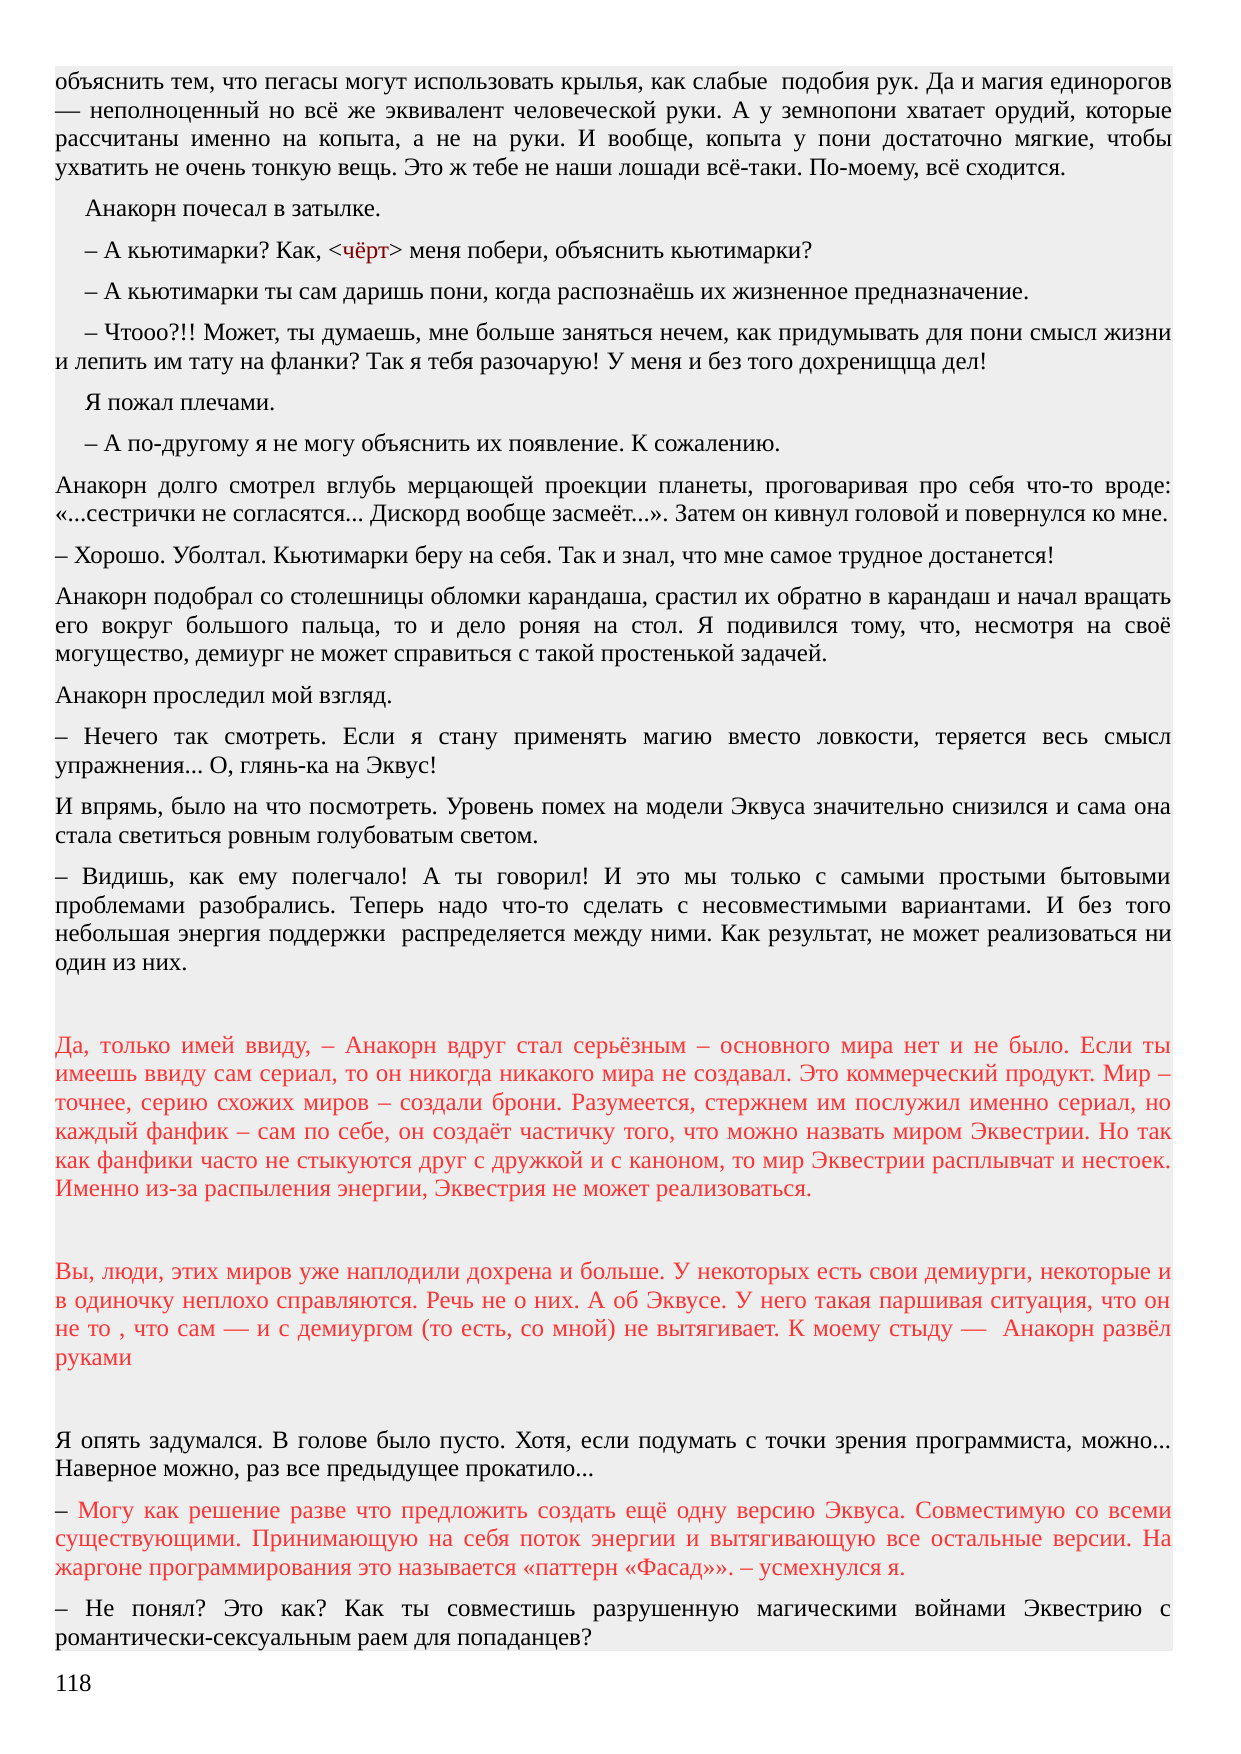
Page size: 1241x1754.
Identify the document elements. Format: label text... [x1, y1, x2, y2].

text Анакорн долго смотрел вглубь мерцающей проекции планеты, проговаривая про себя что-то вроде: «...сестрички не согласятся... Дискорд вообще засмеёт...». Затем он кивнул головой и повернулся ко мне. [55, 470, 1173, 527]
text – А кьютимарки? Как, <чёрт> меня побери, объяснить кьютимарки? [55, 235, 1173, 263]
text – А по-другому я не могу объяснить их появление. К сожалению. [55, 428, 1173, 457]
text Анакорн почесал в затылке. [55, 193, 1173, 222]
text – Хорошо. Уболтал. Кьютимарки беру на себя. Так и знал, что мне самое трудное достанется! [55, 540, 1173, 568]
text – Видишь, как ему полегчало! А ты говорил! И это мы только с самыми простыми бытовыми проблемами разобрались. Теперь надо что-то сделать с несовместимыми вариантами. И без того небольшая энергия поддержки распределяется между ними. Как результат, не может реализоваться ни один из них. [55, 861, 1173, 976]
text Я опять задумался. В голове было пусто. Хотя, если подумать с точки зрения программиста, можно... Наверное можно, раз все предыдущее прокатило... [55, 1425, 1173, 1482]
text – А кьютимарки ты сам даришь пони, когда распознаёшь их жизненное предназначение. [55, 276, 1173, 305]
text – Нечего так смотреть. Если я стану применять магию вместо ловкости, теряется весь смысл упражнения... О, глянь-ка на Эквус! [55, 721, 1173, 778]
text Вы, люди, этих миров уже наплодили дохрена и больше. У некоторых есть свои демиурги, некоторые и в одиночку неплохо справляются. Речь не о них. А об Эквусе. У него такая паршивая ситуация, что он не то , что сам — и с демиургом (то есть, со мной) не вытягивает. К моему стыду — Анакорн развёл руками [55, 1256, 1173, 1371]
text Анакорн проследил мой взгляд. [55, 680, 1173, 708]
text – Не понял? Это как? Как ты совместишь разрушенную магическими войнами Эквестрию с романтически-сексуальным раем для попаданцев? [55, 1593, 1173, 1651]
text Я пожал плечами. [55, 387, 1173, 416]
text Да, только имей ввиду, – Анакорн вдруг стал серьёзным – основного мира нет и не было. Если ты имеешь ввиду сам сериал, то он никогда никакого мира не создавал. Это коммерческий продукт. Мир – точнее, серию схожих миров – создали брони. Разумеется, стержнем им послужил именно сериал, но каждый фанфик – сам по себе, он создаёт частичку того, что можно назвать миром Эквестрии. Но так как фанфики часто не стыкуются друг с дружкой и с каноном, то мир Эквестрии расплывчат и нестоек. Именно из-за распыления энергии, Эквестрия не может реализоваться. [55, 1030, 1173, 1202]
text объяснить тем, что пегасы могут использовать крылья, как слабые подобия рук. Да и магия единорогов — неполноценный но всё же эквивалент человеческой руки. А у земнопони хватает орудий, которые рассчитаны именно на копыта, а не на руки. И вообще, копыта у пони достаточно мягкие, чтобы ухватить не очень тонкую вещь. Это ж тебе не наши лошади всё-таки. По-моему, всё сходится. [55, 66, 1173, 181]
text И впрямь, было на что посмотреть. Уровень помех на модели Эквуса значительно снизился и сама она стала светиться ровным голубоватым светом. [55, 791, 1173, 848]
text – Могу как решение разве что предложить создать ещё одну версию Эквуса. Совместимую со всеми существующими. Принимающую на себя поток энергии и вытягивающую все остальные версии. На жаргоне программирования это называется «паттерн «Фасад»». – усмехнулся я. [55, 1495, 1173, 1581]
text Анакорн подобрал со столешницы обломки карандаша, срастил их обратно в карандаш и начал вращать его вокруг большого пальца, то и дело роняя на стол. Я подивился тому, что, несмотря на своё могущество, демиург не может справиться с такой простенькой задачей. [55, 581, 1173, 667]
text – Чтооо?!! Может, ты думаешь, мне больше заняться нечем, как придумывать для пони смысл жизни и лепить им тату на фланки? Так я тебя разочарую! У меня и без того дохренищща дел! [55, 317, 1173, 375]
